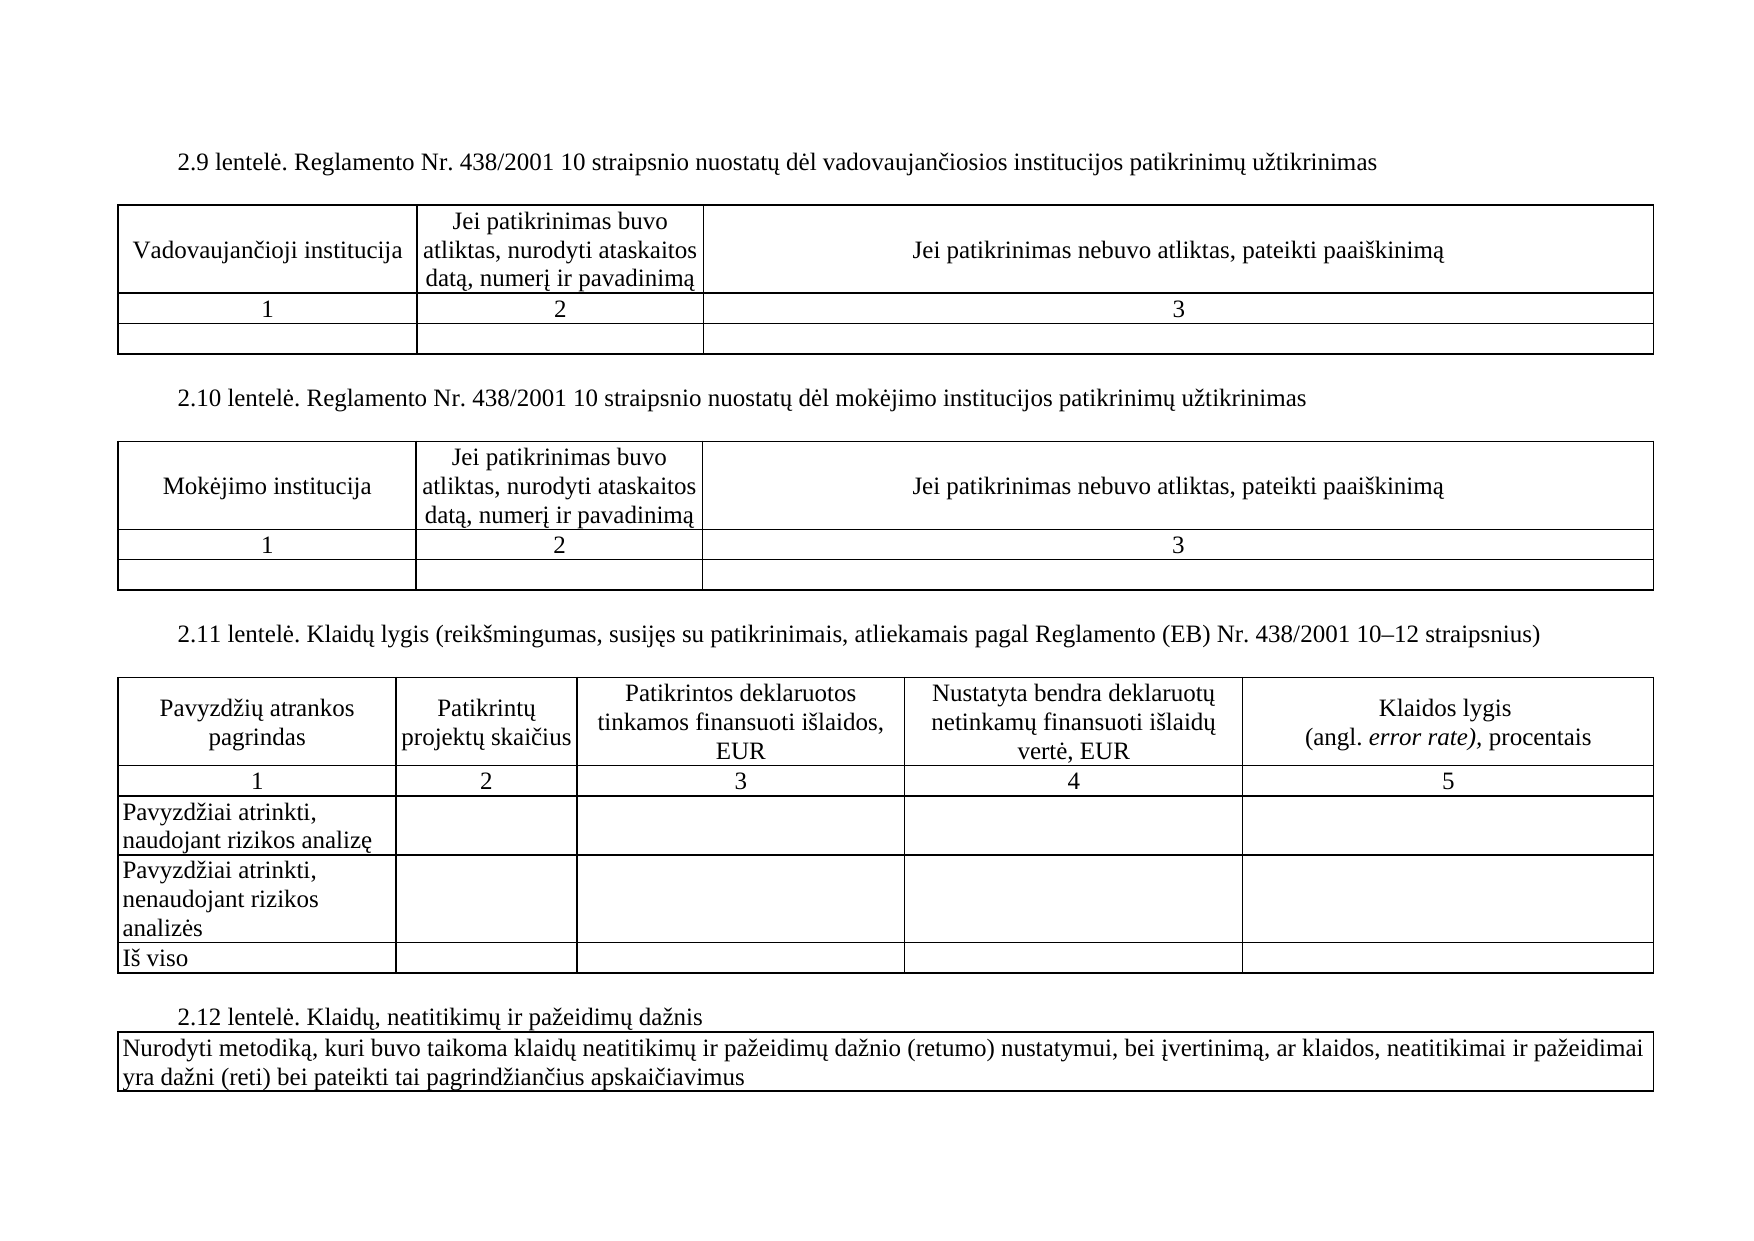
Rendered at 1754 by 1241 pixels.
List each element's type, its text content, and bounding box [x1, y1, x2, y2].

text 2.11 lentelė. Klaidų lygis (reikšmingumas, susijęs su patikrinimais, atliekamais pagal Reglamento (EB) Nr. 438/2001 10–12 straipsnius) [118, 619, 1635, 648]
table_cell 1 [119, 294, 416, 322]
table_cell 4 [905, 766, 1242, 795]
table_header Jei patikrinimas nebuvo atliktas, pateikti paaiškinimą [703, 442, 1653, 528]
table_cell [119, 560, 415, 589]
table_cell Iš viso [119, 943, 395, 972]
table_cell [397, 856, 576, 942]
table_cell [1243, 797, 1653, 854]
table_cell 3 [578, 766, 904, 795]
table_header Jei patikrinimas buvo atliktas, nurodyti ataskaitos datą, numerį ir pavadinimą [417, 442, 702, 528]
table_cell 5 [1243, 766, 1653, 795]
table_cell [578, 856, 904, 942]
table_cell [905, 797, 1242, 854]
table_header Jei patikrinimas nebuvo atliktas, pateikti paaiškinimą [704, 206, 1653, 292]
table_header Patikrintų projektų skaičius [397, 678, 576, 765]
text 2.9 lentelė. Reglamento Nr. 438/2001 10 straipsnio nuostatų dėl vadovaujančiosios institucijos patikrinimų užtikrinimas [118, 147, 1635, 176]
table_cell [397, 943, 576, 972]
table_cell [905, 943, 1242, 972]
table_cell [703, 560, 1653, 589]
table_cell 2 [418, 294, 703, 322]
table_cell [418, 324, 703, 353]
table_header Patikrintos deklaruotos tinkamos finansuoti išlaidos, EUR [578, 678, 904, 765]
table_cell Pavyzdžiai atrinkti, nenaudojant rizikos analizės [119, 856, 395, 942]
table_cell Pavyzdžiai atrinkti, naudojant rizikos analizę [119, 797, 395, 854]
table_header Jei patikrinimas buvo atliktas, nurodyti ataskaitos datą, numerį ir pavadinimą [418, 206, 703, 292]
table_cell [1243, 856, 1653, 942]
table_header Pavyzdžių atrankos pagrindas [119, 678, 395, 765]
text 2.12 lentelė. Klaidų, neatitikimų ir pažeidimų dažnis [118, 1002, 1635, 1031]
table_cell [417, 560, 702, 589]
table_header Klaidos lygis (angl. error rate), procentais [1243, 678, 1653, 765]
table_cell 1 [119, 766, 395, 795]
table_header Vadovaujančioji institucija [119, 206, 416, 292]
table_cell [905, 856, 1242, 942]
text 2.10 lentelė. Reglamento Nr. 438/2001 10 straipsnio nuostatų dėl mokėjimo institucijos patikrinimų užtikrinimas [118, 383, 1635, 412]
table_cell [578, 797, 904, 854]
table_cell [397, 797, 576, 854]
table_cell 1 [119, 530, 415, 559]
table_header Nurodyti metodiką, kuri buvo taikoma klaidų neatitikimų ir pažeidimų dažnio (retumo) nustatymui, bei įvertinimą, ar klaidos, neatitikimai ir pažeidimai yra dažni (reti) bei pateikti tai pagrindžiančius apskaičiavimus [119, 1033, 1653, 1090]
table_cell [1243, 943, 1653, 972]
table_cell [578, 943, 904, 972]
table_cell [119, 324, 416, 353]
table_cell 3 [703, 530, 1653, 559]
table_cell 3 [704, 294, 1653, 322]
table_header Nustatyta bendra deklaruotų netinkamų finansuoti išlaidų vertė, EUR [905, 678, 1242, 765]
table_header Mokėjimo institucija [119, 442, 415, 528]
table_cell 2 [397, 766, 576, 795]
table_cell [704, 324, 1653, 353]
table_cell 2 [417, 530, 702, 559]
